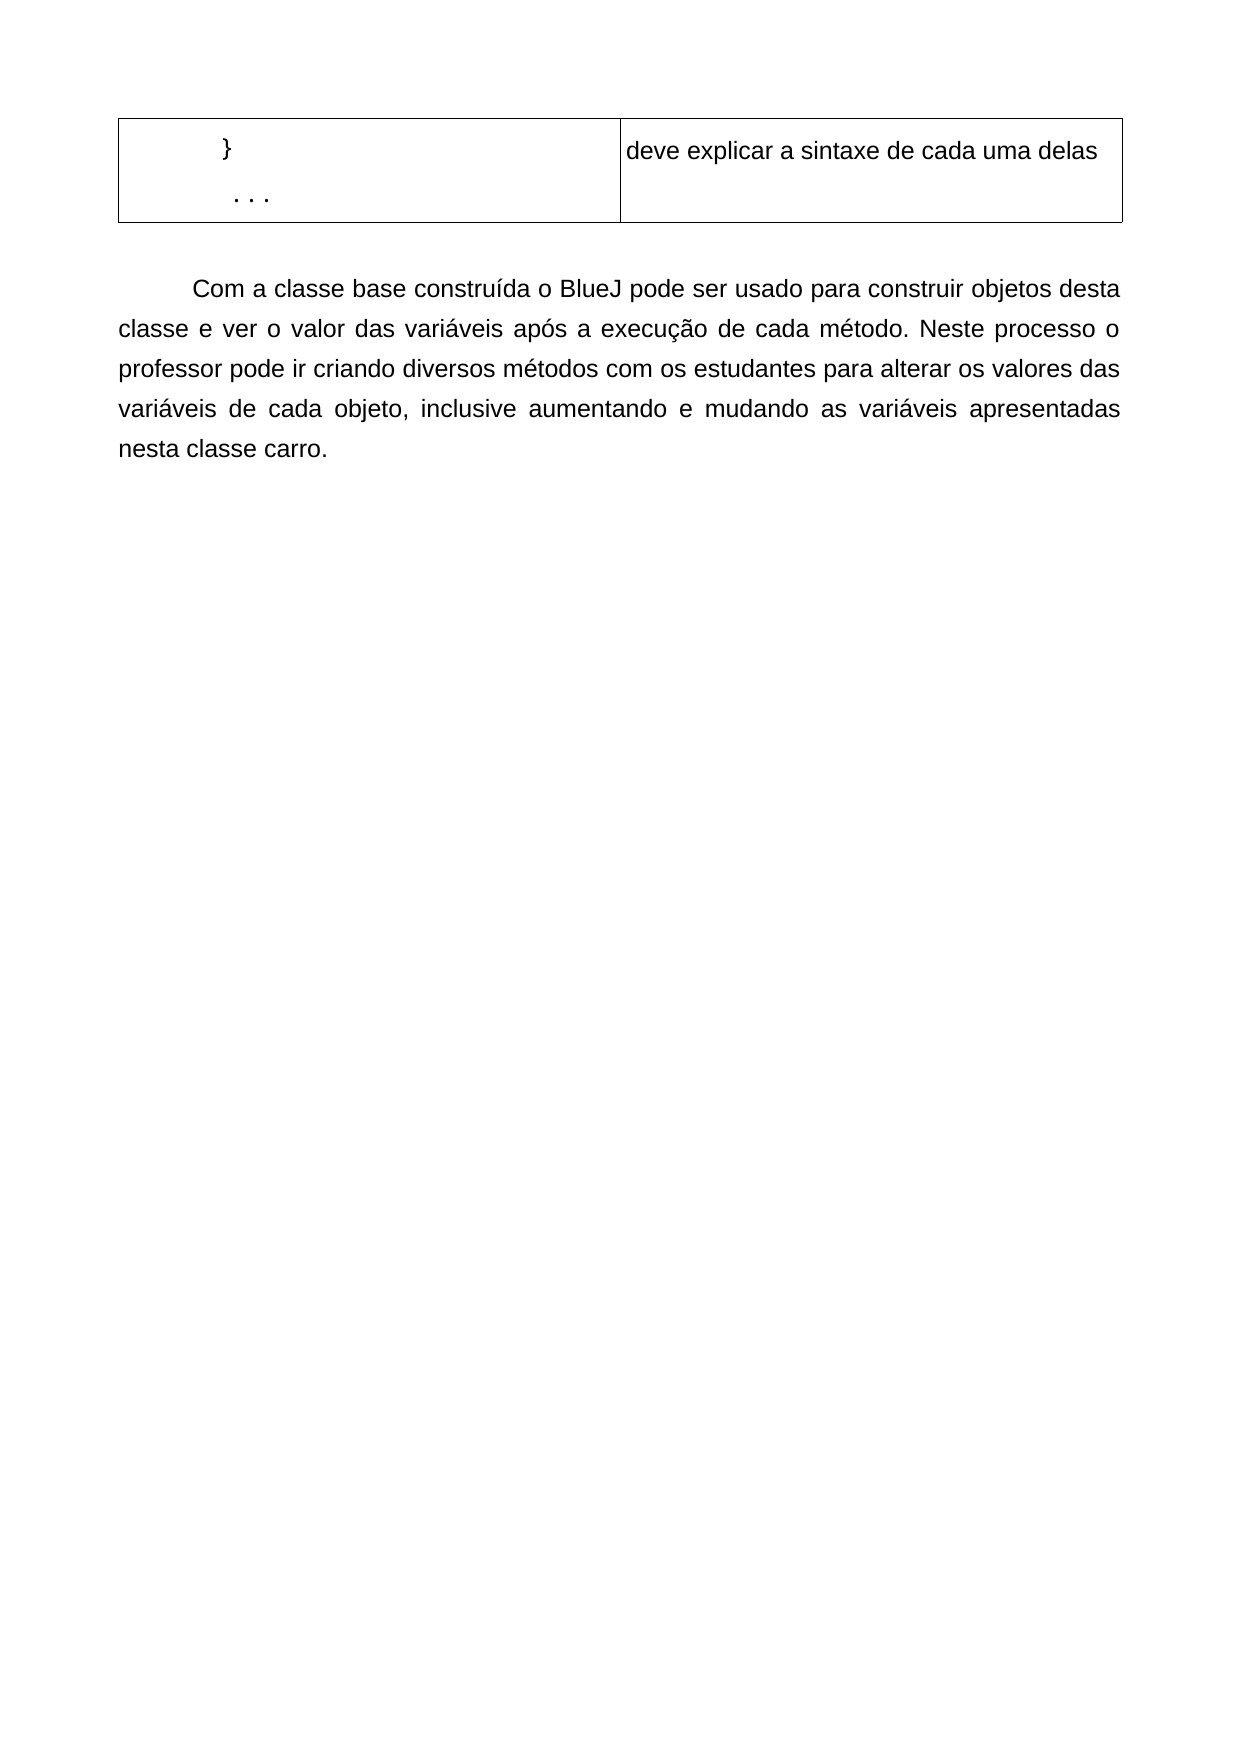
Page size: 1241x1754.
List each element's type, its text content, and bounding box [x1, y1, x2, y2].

table_cell } ... [119, 119, 620, 222]
text Com a classe base construída o BlueJ pode ser usado para construir objetos desta classe e ver o valor das variáveis após a execução de cada método. Neste processo o professor pode ir criando diversos métodos com os estudantes para alterar os valores das variáveis de cada objeto, inclusive aumentando e mudando as variáveis apresentadas nesta classe carro. [118, 233, 1122, 463]
table_cell deve explicar a sintaxe de cada uma delas [621, 119, 1122, 222]
